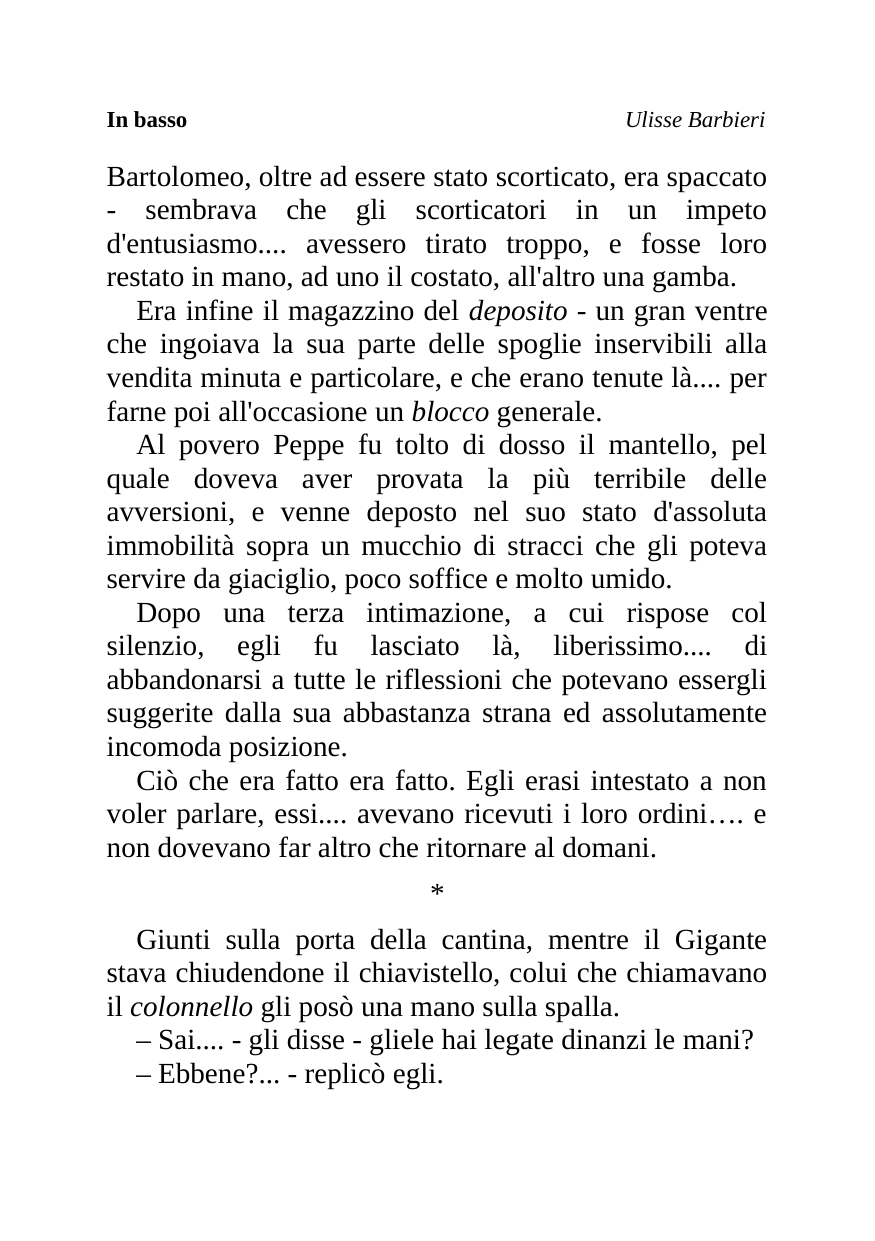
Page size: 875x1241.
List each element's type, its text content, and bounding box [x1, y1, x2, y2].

text Dopo una terza intimazione, a cui rispose col silenzio, egli fu lasciato là, liberissimo.... di abbandonarsi a tutte le riflessioni che potevano essergli suggerite dalla sua abbastanza strana ed assolutamente incomoda posizione. [106, 595, 768, 763]
text – Ebbene?... - replicò egli. [106, 1056, 768, 1089]
text Ciò che era fatto era fatto. Egli erasi intestato a non voler parlare, essi.... avevano ricevuti i loro ordini…. e non dovevano far altro che ritornare al domani. [106, 763, 768, 863]
text Al povero Peppe fu tolto di dosso il mantello, pel quale doveva aver provata la più terribile delle avversioni, e venne deposto nel suo stato d'assoluta immobilità sopra un mucchio di stracci che gli poteva servire da giaciglio, poco soffice e molto umido. [106, 427, 768, 595]
text Era infine il magazzino del deposito - un gran ventre che ingoiava la sua parte delle spoglie inservibili alla vendita minuta e particolare, e che erano tenute là.... per farne poi all'occasione un blocco generale. [106, 293, 768, 427]
text * [106, 876, 768, 909]
text Bartolomeo, oltre ad essere stato scorticato, era spaccato - sembrava che gli scorticatori in un impeto d'entusiasmo.... avessero tirato troppo, e fosse loro restato in mano, ad uno il costato, all'altro una gamba. [106, 159, 768, 293]
text Giunti sulla porta della cantina, mentre il Gigante stava chiudendone il chiavistello, colui che chiamavano il colonnello gli posò una mano sulla spalla. [106, 922, 768, 1022]
text – Sai.... - gli disse - gliele hai legate dinanzi le mani? [106, 1022, 768, 1056]
